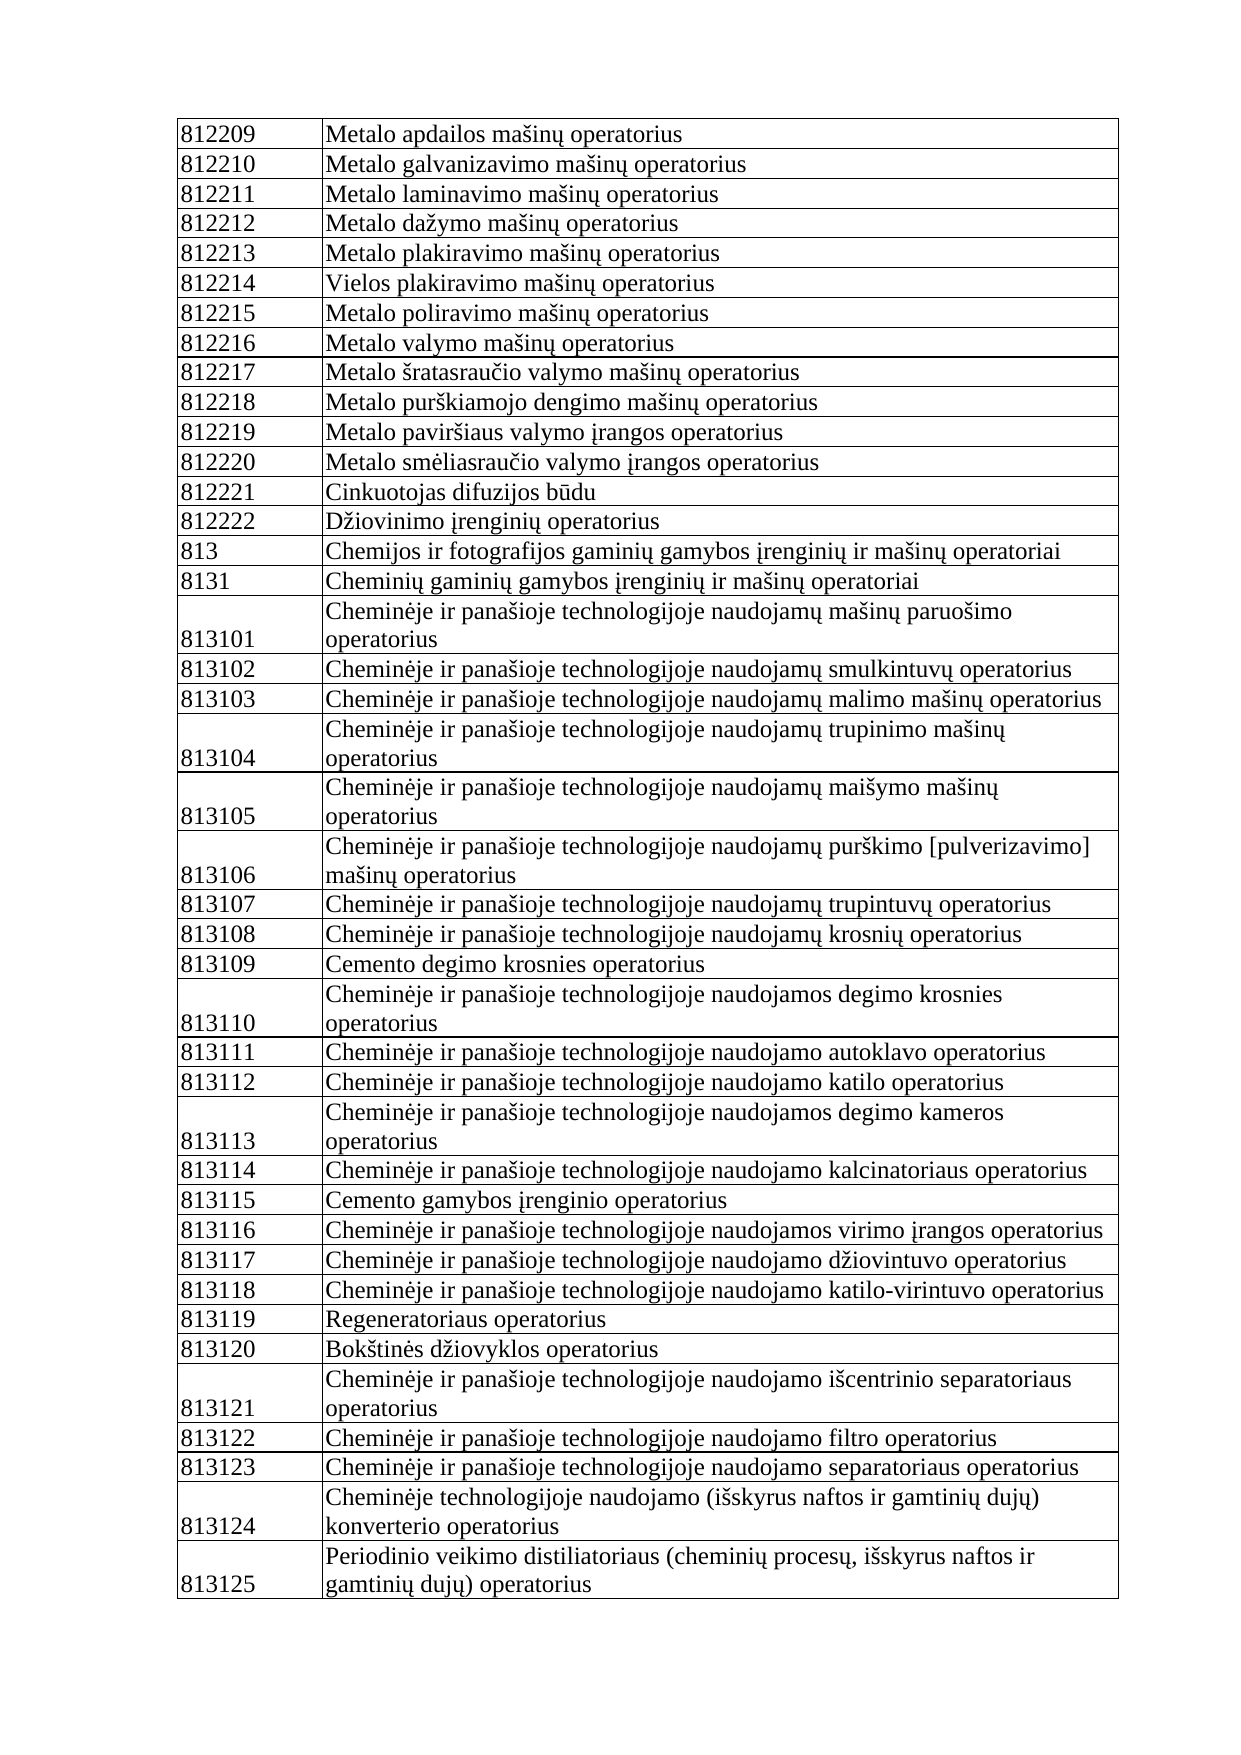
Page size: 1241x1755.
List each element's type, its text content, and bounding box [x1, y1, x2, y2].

table_cell 812216 [178, 328, 322, 356]
table_cell 812217 [178, 358, 322, 386]
table_cell Metalo šratasraučio valymo mašinų operatorius [323, 358, 1118, 386]
table_cell Cheminėje ir panašioje technologijoje naudojamo džiovintuvo operatorius [323, 1245, 1118, 1274]
table_cell Metalo laminavimo mašinų operatorius [323, 179, 1118, 207]
table_cell 812213 [178, 238, 322, 267]
table_cell Vielos plakiravimo mašinų operatorius [323, 268, 1118, 297]
table_cell 813102 [178, 654, 322, 683]
table_cell Regeneratoriaus operatorius [323, 1305, 1118, 1333]
table_cell Cheminėje ir panašioje technologijoje naudojamų maišymo mašinų operatorius [323, 773, 1118, 830]
table_cell 812211 [178, 179, 322, 207]
table_cell 813118 [178, 1275, 322, 1303]
table_cell Chemijos ir fotografijos gaminių gamybos įrenginių ir mašinų operatoriai [323, 536, 1118, 565]
table_cell 812219 [178, 417, 322, 446]
table_cell Cheminėje ir panašioje technologijoje naudojamo išcentrinio separatoriaus operatorius [323, 1364, 1118, 1422]
table_cell Metalo plakiravimo mašinų operatorius [323, 238, 1118, 267]
table_cell Cinkuotojas difuzijos būdu [323, 477, 1118, 505]
table_cell Metalo galvanizavimo mašinų operatorius [323, 149, 1118, 178]
table_cell 813106 [178, 831, 322, 888]
table_cell Cheminėje ir panašioje technologijoje naudojamų malimo mašinų operatorius [323, 684, 1118, 713]
table_cell 812212 [178, 209, 322, 237]
table_cell 813124 [178, 1482, 322, 1540]
table_cell Cheminėje ir panašioje technologijoje naudojamo katilo operatorius [323, 1067, 1118, 1096]
table_cell 813116 [178, 1215, 322, 1244]
table_cell Cheminių gaminių gamybos įrenginių ir mašinų operatoriai [323, 566, 1118, 595]
table_cell Cheminėje ir panašioje technologijoje naudojamų krosnių operatorius [323, 919, 1118, 948]
table_cell 812218 [178, 387, 322, 416]
table_cell 813113 [178, 1097, 322, 1154]
table_cell Cheminėje ir panašioje technologijoje naudojamo separatoriaus operatorius [323, 1453, 1118, 1481]
table_cell 813108 [178, 919, 322, 948]
table_cell 813120 [178, 1334, 322, 1363]
table_cell 813112 [178, 1067, 322, 1096]
table_cell 813104 [178, 714, 322, 771]
table_cell Metalo apdailos mašinų operatorius [323, 119, 1118, 148]
table_cell 813105 [178, 773, 322, 830]
table_cell 813109 [178, 949, 322, 978]
table_cell Cheminėje ir panašioje technologijoje naudojamo filtro operatorius [323, 1423, 1118, 1451]
table_cell Cheminėje ir panašioje technologijoje naudojamų smulkintuvų operatorius [323, 654, 1118, 683]
table_cell 812209 [178, 119, 322, 148]
table_cell Cheminėje ir panašioje technologijoje naudojamų mašinų paruošimo operatorius [323, 596, 1118, 653]
table_cell Cheminėje ir panašioje technologijoje naudojamo autoklavo operatorius [323, 1038, 1118, 1066]
table_cell Metalo dažymo mašinų operatorius [323, 209, 1118, 237]
table_cell 813110 [178, 979, 322, 1036]
table_cell Metalo smėliasraučio valymo įrangos operatorius [323, 447, 1118, 476]
table_cell 813122 [178, 1423, 322, 1451]
table_cell 813123 [178, 1453, 322, 1481]
table_cell Cheminėje ir panašioje technologijoje naudojamų trupintuvų operatorius [323, 890, 1118, 918]
table_cell Džiovinimo įrenginių operatorius [323, 506, 1118, 535]
table_cell 813103 [178, 684, 322, 713]
table_cell Cheminėje ir panašioje technologijoje naudojamos degimo krosnies operatorius [323, 979, 1118, 1036]
table_cell Bokštinės džiovyklos operatorius [323, 1334, 1118, 1363]
table_cell 813111 [178, 1038, 322, 1066]
table_cell Metalo purškiamojo dengimo mašinų operatorius [323, 387, 1118, 416]
table_cell Cheminėje technologijoje naudojamo (išskyrus naftos ir gamtinių dujų) konverterio operatorius [323, 1482, 1118, 1540]
table_cell 813119 [178, 1305, 322, 1333]
table_cell 813115 [178, 1185, 322, 1214]
table_cell Cheminėje ir panašioje technologijoje naudojamų trupinimo mašinų operatorius [323, 714, 1118, 771]
table_cell 812220 [178, 447, 322, 476]
table_cell 813 [178, 536, 322, 565]
table_cell Cheminėje ir panašioje technologijoje naudojamo kalcinatoriaus operatorius [323, 1156, 1118, 1184]
table_cell 8131 [178, 566, 322, 595]
table_cell 812222 [178, 506, 322, 535]
table_cell 813101 [178, 596, 322, 653]
table_cell 812215 [178, 298, 322, 327]
table_cell 812210 [178, 149, 322, 178]
table_cell Cemento gamybos įrenginio operatorius [323, 1185, 1118, 1214]
table_cell Cheminėje ir panašioje technologijoje naudojamos degimo kameros operatorius [323, 1097, 1118, 1154]
table_cell 812221 [178, 477, 322, 505]
table_cell Metalo paviršiaus valymo įrangos operatorius [323, 417, 1118, 446]
table_cell Cheminėje ir panašioje technologijoje naudojamo katilo-virintuvo operatorius [323, 1275, 1118, 1303]
table_cell Metalo poliravimo mašinų operatorius [323, 298, 1118, 327]
table_cell 813107 [178, 890, 322, 918]
table_cell 813125 [178, 1541, 322, 1598]
table_cell 813117 [178, 1245, 322, 1274]
table_cell Periodinio veikimo distiliatoriaus (cheminių procesų, išskyrus naftos ir gamtinių dujų) operatorius [323, 1541, 1118, 1598]
table_cell Metalo valymo mašinų operatorius [323, 328, 1118, 356]
table_cell Cemento degimo krosnies operatorius [323, 949, 1118, 978]
table_cell 813121 [178, 1364, 322, 1422]
table_cell 813114 [178, 1156, 322, 1184]
table_cell 812214 [178, 268, 322, 297]
table_cell Cheminėje ir panašioje technologijoje naudojamų purškimo [pulverizavimo] mašinų operatorius [323, 831, 1118, 888]
table_cell Cheminėje ir panašioje technologijoje naudojamos virimo įrangos operatorius [323, 1215, 1118, 1244]
